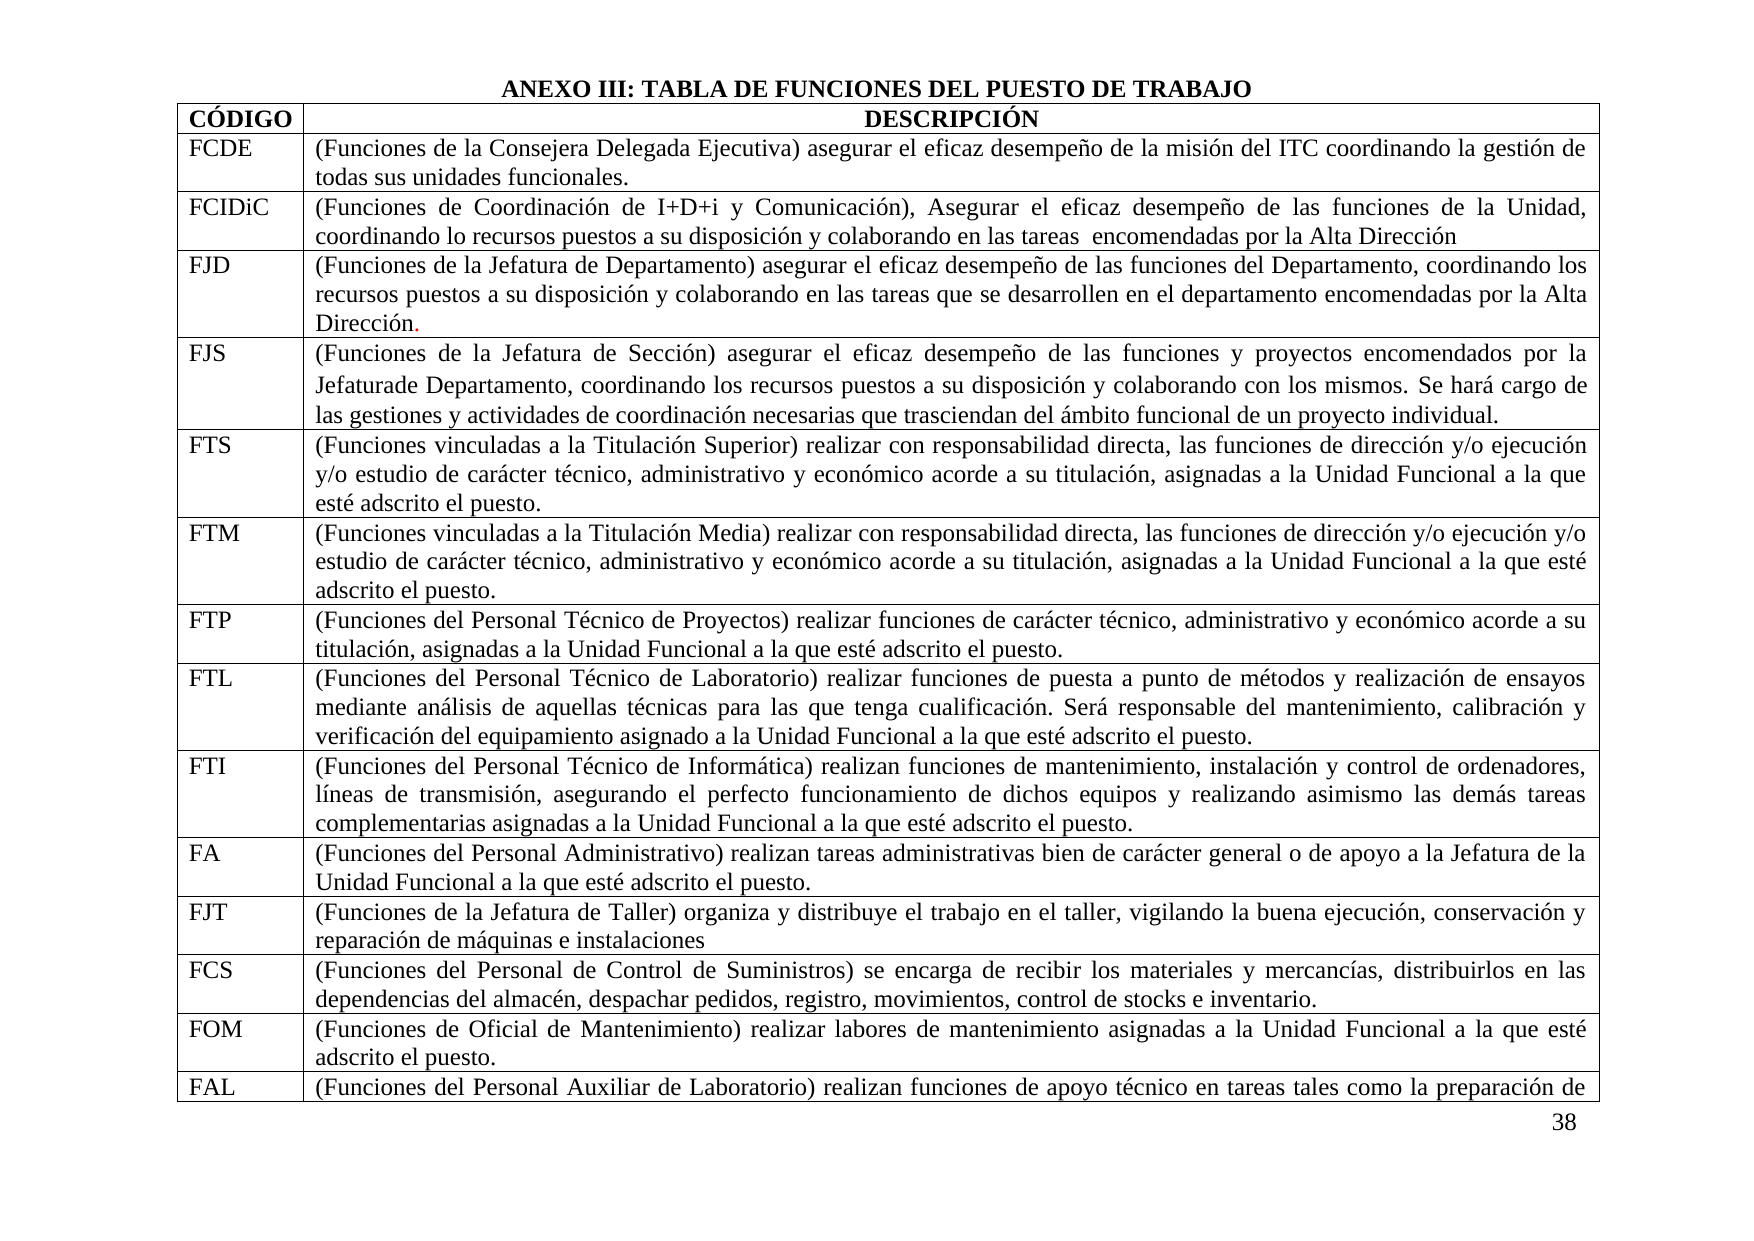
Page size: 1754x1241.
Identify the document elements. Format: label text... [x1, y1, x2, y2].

table_cell FCS [178, 955, 303, 1013]
table_cell (Funciones de Coordinación de I+D+i y Comunicación), Asegurar el eficaz desempeño de las funciones de la Unidad, coordinando lo recursos puestos a su disposición y colaborando en las tareas encomendadas por la Alta Dirección [304, 192, 1599, 249]
table_cell FA [178, 838, 303, 896]
table_cell (Funciones del Personal Administrativo) realizan tareas administrativas bien de carácter general o de apoyo a la Jefatura de la Unidad Funcional a la que esté adscrito el puesto. [304, 838, 1599, 896]
table_cell FOM [178, 1014, 303, 1071]
table_cell (Funciones del Personal Técnico de Proyectos) realizar funciones de carácter técnico, administrativo y económico acorde a su titulación, asignadas a la Unidad Funcional a la que esté adscrito el puesto. [304, 605, 1599, 662]
table_cell FAL [178, 1072, 303, 1101]
table_cell (Funciones vinculadas a la Titulación Superior) realizar con responsabilidad directa, las funciones de dirección y/o ejecución y/o estudio de carácter técnico, administrativo y económico acorde a su titulación, asignadas a la Unidad Funcional a la que esté adscrito el puesto. [304, 430, 1599, 517]
text ANEXO III: TABLA DE FUNCIONES DEL PUESTO DE TRABAJO [177, 74, 1577, 103]
table_cell FTL [178, 664, 303, 750]
table_cell (Funciones del Personal Técnico de Laboratorio) realizar funciones de puesta a punto de métodos y realización de ensayos mediante análisis de aquellas técnicas para las que tenga cualificación. Será responsable del mantenimiento, calibración y verificación del equipamiento asignado a la Unidad Funcional a la que esté adscrito el puesto. [304, 664, 1599, 750]
table_cell FTS [178, 430, 303, 517]
table_cell FTI [178, 751, 303, 837]
table_cell FTM [178, 518, 303, 604]
table_cell (Funciones de Oficial de Mantenimiento) realizar labores de mantenimiento asignadas a la Unidad Funcional a la que esté adscrito el puesto. [304, 1014, 1599, 1071]
table_cell (Funciones de la Jefatura de Sección) asegurar el eficaz desempeño de las funciones y proyectos encomendados por la Jefaturade Departamento, coordinando los recursos puestos a su disposición y colaborando con los mismos. Se hará cargo de las gestiones y actividades de coordinación necesarias que trasciendan del ámbito funcional de un proyecto individual. [304, 338, 1599, 429]
table_cell FCDE [178, 134, 303, 191]
table_cell (Funciones del Personal de Control de Suministros) se encarga de recibir los materiales y mercancías, distribuirlos en las dependencias del almacén, despachar pedidos, registro, movimientos, control de stocks e inventario. [304, 955, 1599, 1013]
table_header CÓDIGO [178, 104, 303, 132]
table_cell (Funciones de la Jefatura de Departamento) asegurar el eficaz desempeño de las funciones del Departamento, coordinando los recursos puestos a su disposición y colaborando en las tareas que se desarrollen en el departamento encomendadas por la Alta Dirección. [304, 251, 1599, 337]
table_cell FJT [178, 897, 303, 954]
table_cell (Funciones de la Consejera Delegada Ejecutiva) asegurar el eficaz desempeño de la misión del ITC coordinando la gestión de todas sus unidades funcionales. [304, 134, 1599, 191]
table_header DESCRIPCIÓN [304, 104, 1599, 132]
table_cell FCIDiC [178, 192, 303, 249]
table_cell (Funciones de la Jefatura de Taller) organiza y distribuye el trabajo en el taller, vigilando la buena ejecución, conservación y reparación de máquinas e instalaciones [304, 897, 1599, 954]
table_cell FTP [178, 605, 303, 662]
table_cell (Funciones vinculadas a la Titulación Media) realizar con responsabilidad directa, las funciones de dirección y/o ejecución y/o estudio de carácter técnico, administrativo y económico acorde a su titulación, asignadas a la Unidad Funcional a la que esté adscrito el puesto. [304, 518, 1599, 604]
table_cell FJD [178, 251, 303, 337]
table_cell (Funciones del Personal Auxiliar de Laboratorio) realizan funciones de apoyo técnico en tareas tales como la preparación de [304, 1072, 1599, 1101]
table_cell FJS [178, 338, 303, 429]
table_cell (Funciones del Personal Técnico de Informática) realizan funciones de mantenimiento, instalación y control de ordenadores, líneas de transmisión, asegurando el perfecto funcionamiento de dichos equipos y realizando asimismo las demás tareas complementarias asignadas a la Unidad Funcional a la que esté adscrito el puesto. [304, 751, 1599, 837]
